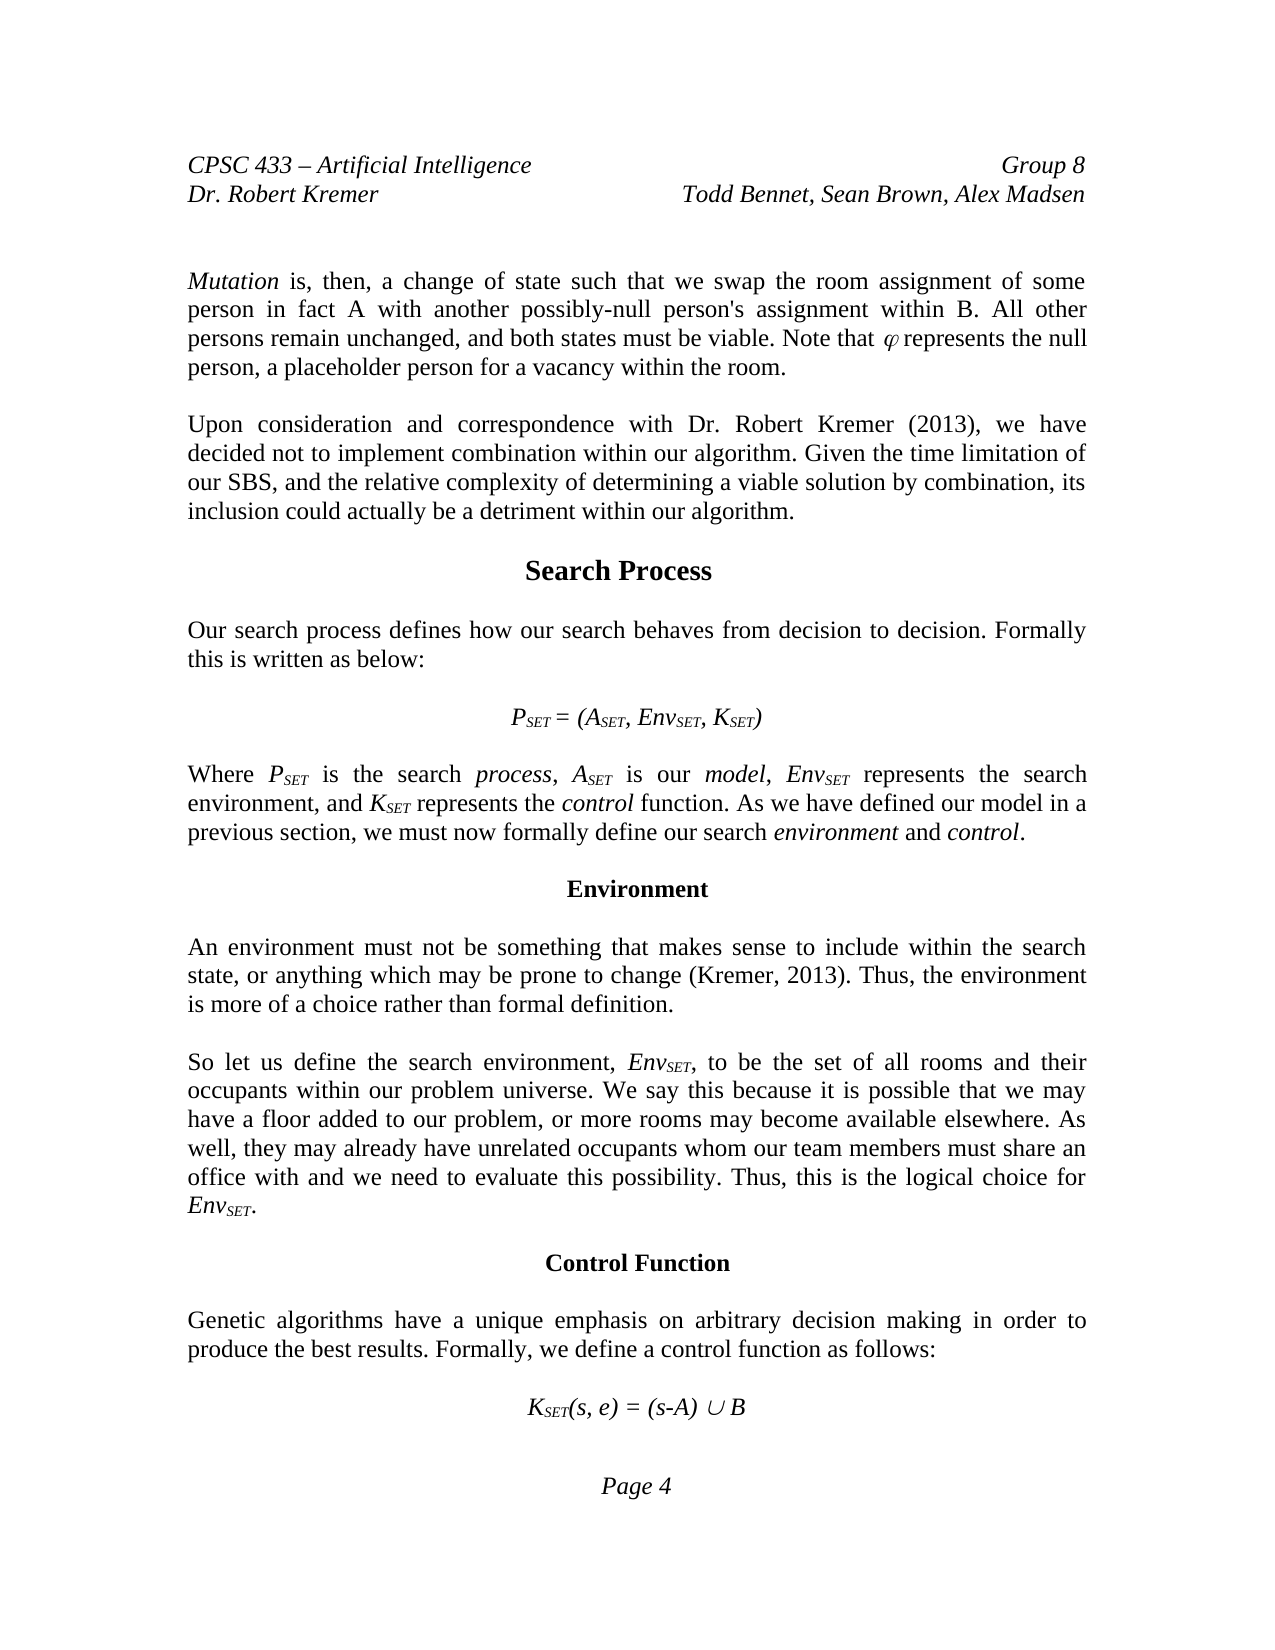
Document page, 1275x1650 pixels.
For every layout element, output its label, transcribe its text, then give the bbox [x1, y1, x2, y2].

text Genetic algorithms have a unique emphasis on arbitrary decision making in order to produce the best results. Formally, we define a control function as follows: [187, 1306, 1087, 1363]
text PSET = (ASET, EnvSET, KSET) [187, 702, 1087, 731]
text Where PSET is the search process, ASET is our model, EnvSET represents the search environment, and KSET represents the control function. As we have defined our model in a previous section, we must now formally define our search environment and control. [187, 759, 1087, 846]
text Environment [187, 874, 1087, 903]
text Upon consideration and correspondence with Dr. Robert Kremer (2013), we have decided not to implement combination within our algorithm. Given the time limitation of our SBS, and the relative complexity of determining a viable solution by combination, its inclusion could actually be a detriment within our algorithm. [187, 409, 1087, 524]
text Search Process [187, 553, 1087, 587]
text Control Function [187, 1248, 1087, 1277]
text So let us define the search environment, EnvSET, to be the set of all rooms and their occupants within our problem universe. We say this because it is possible that we may have a floor added to our problem, or more rooms may become available elsewhere. As well, they may already have unrelated occupants whom our team members must share an office with and we need to evaluate this possibility. Thus, this is the logical choice for EnvSET. [187, 1047, 1087, 1219]
text Mutation is, then, a change of state such that we swap the room assignment of some person in fact A with another possibly-null person's assignment within B. All other persons remain unchanged, and both states must be viable. Note that φ represents the null person, a placeholder person for a vacancy within the room. [187, 266, 1087, 381]
text An environment must not be something that makes sense to include within the search state, or anything which may be prone to change (Kremer, 2013). Thus, the environment is more of a choice rather than formal definition. [187, 932, 1087, 1018]
text KSET(s, e) = (s-A) ∪ B [187, 1392, 1087, 1421]
text Our search process defines how our search behaves from decision to decision. Formally this is written as below: [187, 616, 1087, 673]
